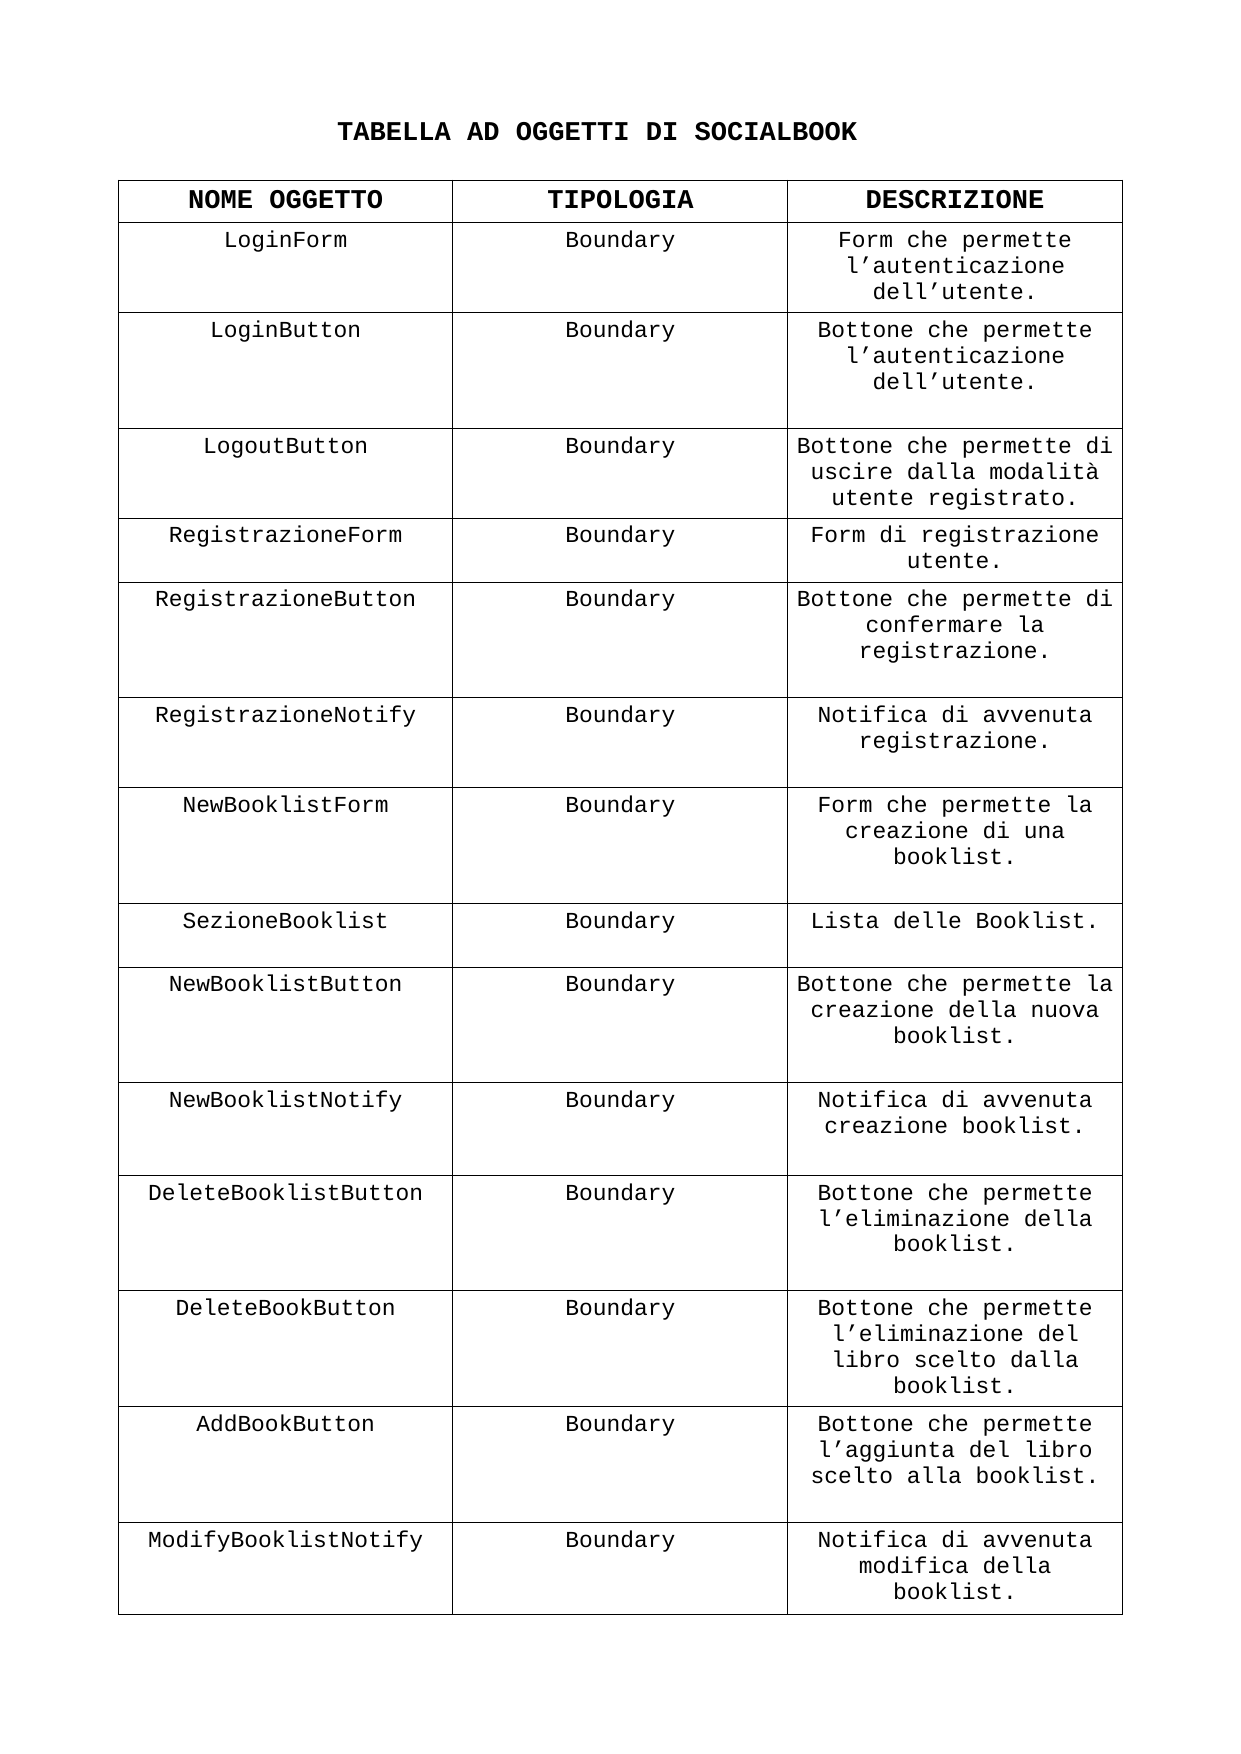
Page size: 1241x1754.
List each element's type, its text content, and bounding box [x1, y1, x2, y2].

table_cell Boundary [453, 223, 787, 312]
table_cell AddBookButton [119, 1407, 452, 1522]
table_cell Lista delle Booklist. [788, 904, 1122, 967]
table_cell Boundary [453, 429, 787, 518]
table_cell LoginForm [119, 223, 452, 312]
table_cell Bottone che permette di uscire dalla modalità utente registrato. [788, 429, 1122, 518]
table_cell ModifyBooklistNotify [119, 1523, 452, 1614]
table_cell Notifica di avvenuta creazione booklist. [788, 1083, 1122, 1175]
table_cell RegistrazioneForm [119, 519, 452, 581]
table_cell Boundary [453, 968, 787, 1082]
table_cell NewBooklistButton [119, 968, 452, 1082]
table_cell Bottone che permette l’eliminazione della booklist. [788, 1176, 1122, 1290]
table_cell Notifica di avvenuta modifica della booklist. [788, 1523, 1122, 1614]
table_cell Boundary [453, 1407, 787, 1522]
table_cell Boundary [453, 583, 787, 697]
table_cell LoginButton [119, 313, 452, 428]
table_cell NewBooklistNotify [119, 1083, 452, 1175]
table_cell Bottone che permette di confermare la registrazione. [788, 583, 1122, 697]
table_cell NewBooklistForm [119, 788, 452, 903]
table_cell Boundary [453, 1083, 787, 1175]
table_cell Boundary [453, 1176, 787, 1290]
table_cell Form che permette l’autenticazione dell’utente. [788, 223, 1122, 312]
table_cell Form che permette la creazione di una booklist. [788, 788, 1122, 903]
table_cell Boundary [453, 1291, 787, 1406]
table_cell Boundary [453, 519, 787, 581]
table_cell SezioneBooklist [119, 904, 452, 967]
table_cell Form di registrazione utente. [788, 519, 1122, 581]
table_cell LogoutButton [119, 429, 452, 518]
table_cell Notifica di avvenuta registrazione. [788, 698, 1122, 787]
table_cell Bottone che permette l’aggiunta del libro scelto alla booklist. [788, 1407, 1122, 1522]
table_cell RegistrazioneNotify [119, 698, 452, 787]
table_cell Bottone che permette l’eliminazione del libro scelto dalla booklist. [788, 1291, 1122, 1406]
table_cell Boundary [453, 698, 787, 787]
table_header DESCRIZIONE [788, 181, 1122, 222]
table_cell Boundary [453, 313, 787, 428]
table_cell DeleteBookButton [119, 1291, 452, 1406]
table_header TIPOLOGIA [453, 181, 787, 222]
text TABELLA AD OGGETTI DI SOCIALBOOK [118, 118, 1122, 149]
table_cell Bottone che permette l’autenticazione dell’utente. [788, 313, 1122, 428]
table_cell RegistrazioneButton [119, 583, 452, 697]
table_header NOME OGGETTO [119, 181, 452, 222]
table_cell Boundary [453, 1523, 787, 1614]
table_cell DeleteBooklistButton [119, 1176, 452, 1290]
table_cell Boundary [453, 788, 787, 903]
table_cell Boundary [453, 904, 787, 967]
table_cell Bottone che permette la creazione della nuova booklist. [788, 968, 1122, 1082]
